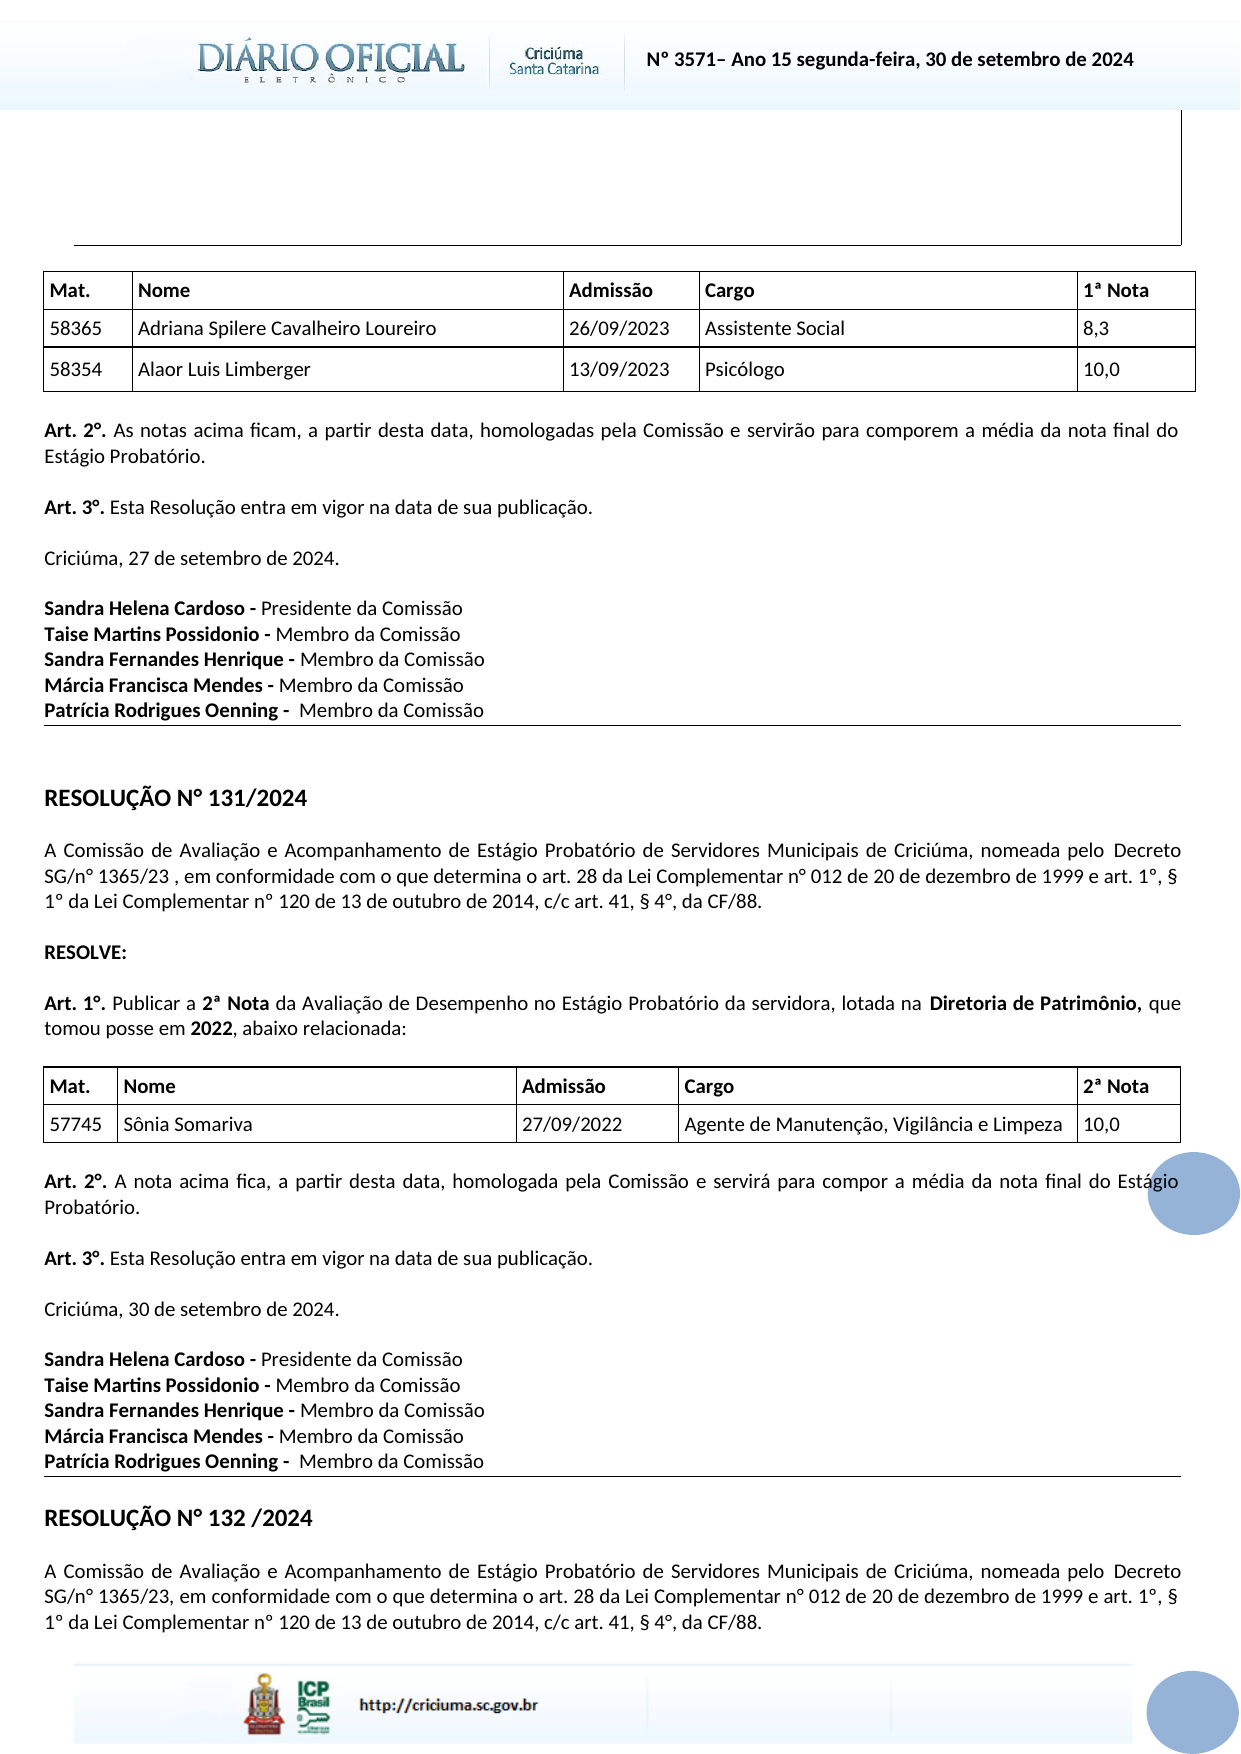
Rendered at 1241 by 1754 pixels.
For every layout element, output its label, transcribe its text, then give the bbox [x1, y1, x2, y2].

table_cell 58365 [44, 310, 132, 346]
table_cell 26/09/2023 [564, 310, 699, 346]
table_cell 10,0 [1078, 348, 1195, 391]
text Art. 2°. As notas acima ficam, a partir desta data, homologadas pela Comissão e servirão para comporem a média da nota final do Estágio Probatório. [44, 418, 1181, 468]
text RESOLUÇÃO N° 132 /2024 [44, 1502, 1181, 1533]
text RESOLUÇÃO N° 131/2024 [44, 782, 1181, 812]
table_cell 13/09/2023 [564, 348, 699, 391]
table_header Cargo [700, 272, 1077, 308]
table_cell Adriana Spilere Cavalheiro Loureiro [133, 310, 563, 346]
table_cell Alaor Luis Limberger [133, 348, 563, 391]
text A Comissão de Avaliação e Acompanhamento de Estágio Probatório de Servidores Municipais de Criciúma, nomeada pelo Decreto SG/n° 1365/23 , em conformidade com o que determina o art. 28 da Lei Complementar n° 012 de 20 de dezembro de 1999 e art. 1º, § 1º da Lei Complementar nº 120 de 13 de outubro de 2014, c/c art. 41, § 4°, da CF/88. [44, 838, 1181, 914]
text Criciúma, 30 de setembro de 2024. [44, 1296, 1181, 1321]
text Márcia Francisca Mendes - Membro da Comissão [44, 1423, 1181, 1448]
table_cell 58354 [44, 348, 132, 391]
text Patrícia Rodrigues Oenning - Membro da Comissão [44, 697, 1181, 725]
table_cell Agente de Manutenção, Vigilância e Limpeza [679, 1105, 1077, 1142]
text Patrícia Rodrigues Oenning - Membro da Comissão [44, 1448, 1181, 1476]
table_cell Assistente Social [700, 310, 1077, 346]
table_cell Sônia Somariva [118, 1105, 516, 1142]
text Márcia Francisca Mendes - Membro da Comissão [44, 672, 1181, 697]
table_header Cargo [679, 1068, 1077, 1104]
text A Comissão de Avaliação e Acompanhamento de Estágio Probatório de Servidores Municipais de Criciúma, nomeada pelo Decreto SG/n° 1365/23, em conformidade com o que determina o art. 28 da Lei Complementar n° 012 de 20 de dezembro de 1999 e art. 1º, § 1º da Lei Complementar nº 120 de 13 de outubro de 2014, c/c art. 41, § 4°, da CF/88. [44, 1558, 1181, 1634]
text Taise Martins Possidonio - Membro da Comissão [44, 621, 1181, 646]
text Sandra Fernandes Henrique - Membro da Comissão [44, 1397, 1181, 1423]
text Sandra Helena Cardoso - Presidente da Comissão [44, 596, 1181, 621]
table_cell 8,3 [1078, 310, 1195, 346]
table_cell 57745 [44, 1105, 117, 1142]
text Criciúma, 27 de setembro de 2024. [44, 545, 1181, 570]
text Taise Martins Possidonio - Membro da Comissão [44, 1372, 1181, 1397]
text Art. 2°. A nota acima fica, a partir desta data, homologada pela Comissão e servirá para compor a média da nota final do Estágio Probatório. [44, 1169, 1156, 1219]
table_header Mat. [44, 1068, 117, 1104]
table_cell 27/09/2022 [517, 1105, 678, 1142]
table_header Admissão [517, 1068, 678, 1104]
text Sandra Fernandes Henrique - Membro da Comissão [44, 646, 1181, 672]
table_cell 10,0 [1078, 1105, 1180, 1142]
text RESOLVE: [44, 939, 1181, 965]
table_header Mat. [44, 272, 132, 308]
text Art. 3°. Esta Resolução entra em vigor na data de sua publicação. [44, 494, 1181, 519]
table_header 2ª Nota [1078, 1068, 1180, 1104]
table_header Admissão [564, 272, 699, 308]
text Sandra Helena Cardoso - Presidente da Comissão [44, 1347, 1181, 1372]
table_cell Psicólogo [700, 348, 1077, 391]
text Art. 3°. Esta Resolução entra em vigor na data de sua publicação. [44, 1245, 1181, 1270]
table_header 1ª Nota [1078, 272, 1195, 308]
text Art. 1°. Publicar a 2ª Nota da Avaliação de Desempenho no Estágio Probatório da servidora, lotada na Diretoria de Patrimônio, que tomou posse em 2022, abaixo relacionada: [44, 990, 1181, 1041]
table_header Nome [133, 272, 563, 308]
table_header Nome [118, 1068, 516, 1104]
